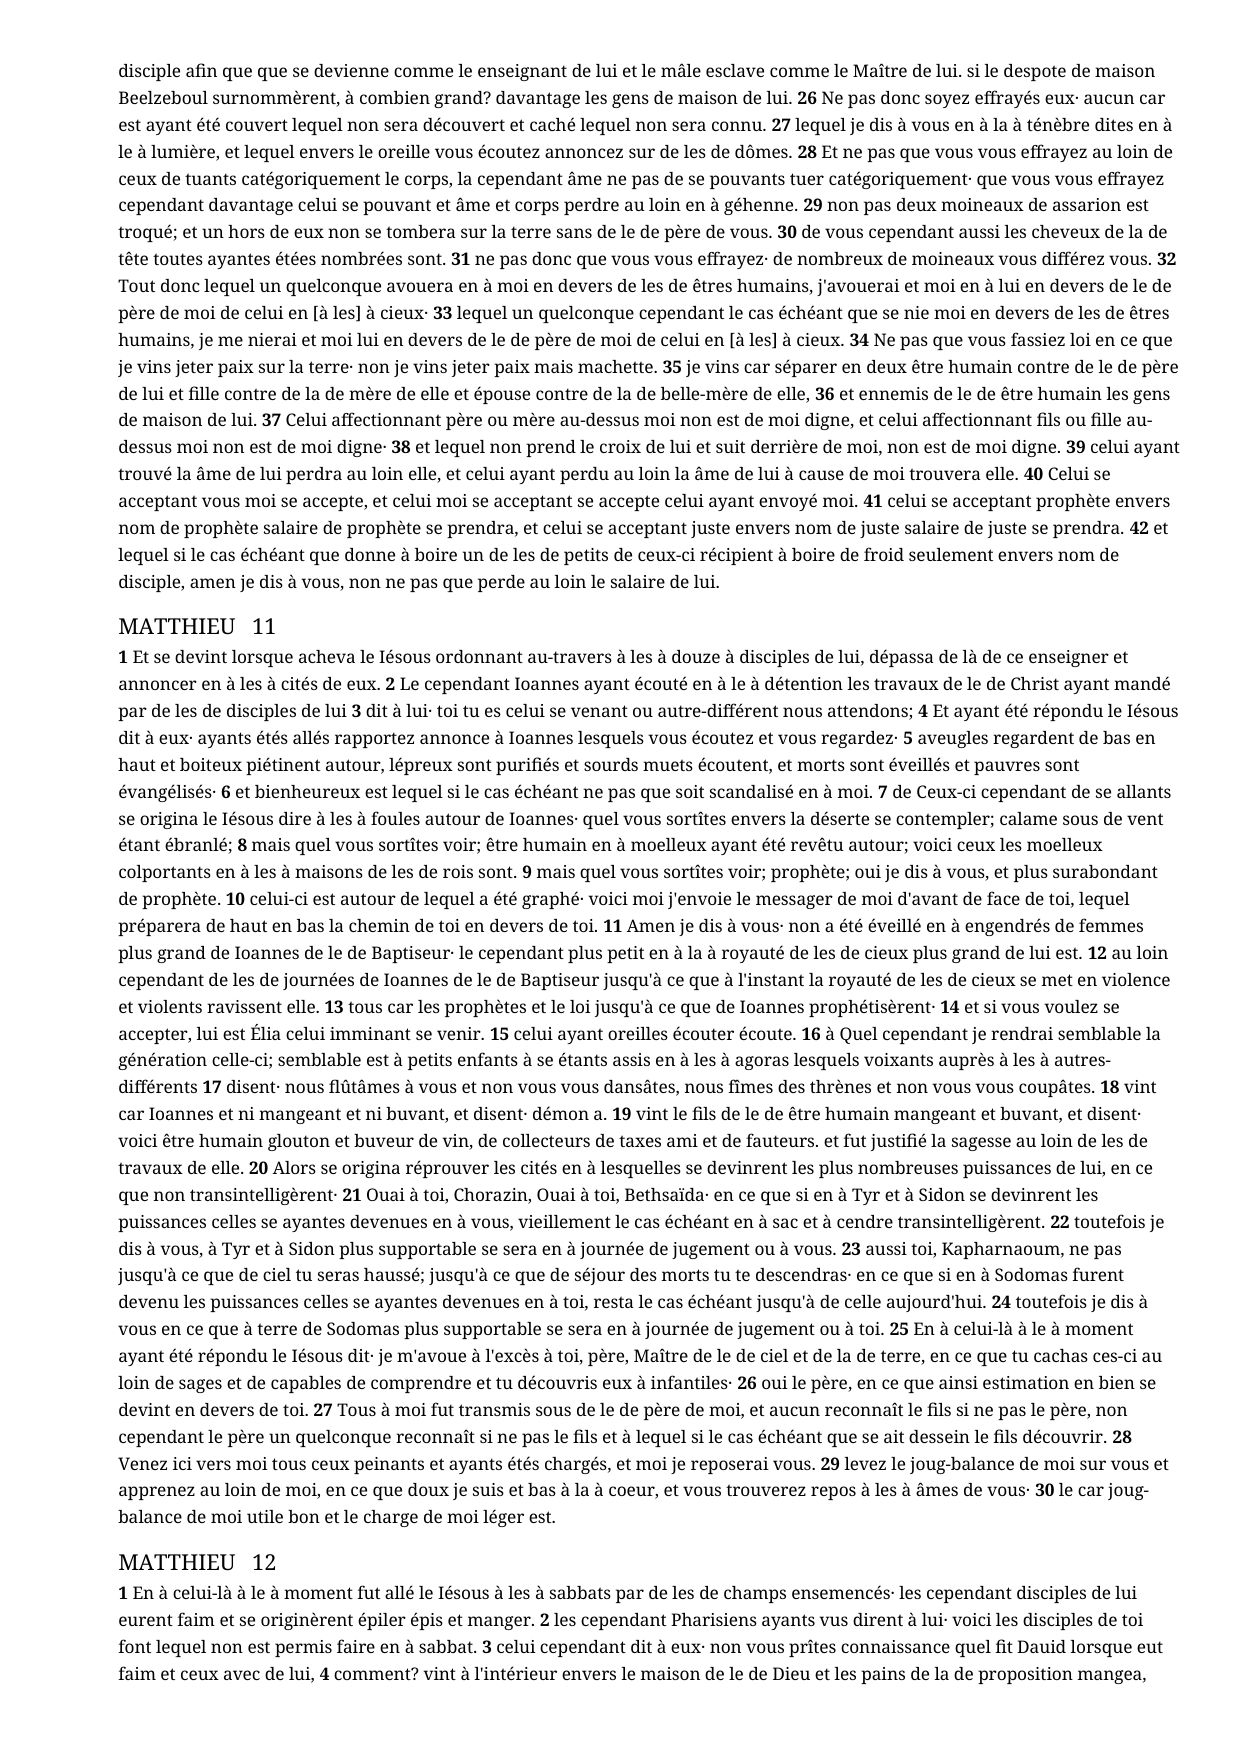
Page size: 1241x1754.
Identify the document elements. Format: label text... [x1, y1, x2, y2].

text 1 Et se devint lorsque acheva le Iésous ordonnant au-travers à les à douze à disciples de lui, dépassa de là de ce enseigner et annoncer en à les à cités de eux. 2 Le cependant Ioannes ayant écouté en à le à détention les travaux de le de Christ ayant mandé par de les de disciples de lui 3 dit à lui· toi tu es celui se venant ou autre-différent nous attendons; 4 Et ayant été répondu le Iésous dit à eux· ayants étés allés rapportez annonce à Ioannes lesquels vous écoutez et vous regardez· 5 aveugles regardent de bas en haut et boiteux piétinent autour, lépreux sont purifiés et sourds muets écoutent, et morts sont éveillés et pauvres sont évangélisés· 6 et bienheureux est lequel si le cas échéant ne pas que soit scandalisé en à moi. 7 de Ceux-ci cependant de se allants se origina le Iésous dire à les à foules autour de Ioannes· quel vous sortîtes envers la déserte se contempler; calame sous de vent étant ébranlé; 8 mais quel vous sortîtes voir; être humain en à moelleux ayant été revêtu autour; voici ceux les moelleux colportants en à les à maisons de les de rois sont. 9 mais quel vous sortîtes voir; prophète; oui je dis à vous, et plus surabondant de prophète. 10 celui-ci est autour de lequel a été graphé· voici moi j'envoie le messager de moi d'avant de face de toi, lequel préparera de haut en bas la chemin de toi en devers de toi. 11 Amen je dis à vous· non a été éveillé en à engendrés de femmes plus grand de Ioannes de le de Baptiseur· le cependant plus petit en à la à royauté de les de cieux plus grand de lui est. 12 au loin cependant de les de journées de Ioannes de le de Baptiseur jusqu'à ce que à l'instant la royauté de les de cieux se met en violence et violents ravissent elle. 13 tous car les prophètes et le loi jusqu'à ce que de Ioannes prophétisèrent· 14 et si vous voulez se accepter, lui est Élia celui imminant se venir. 15 celui ayant oreilles écouter écoute. 16 à Quel cependant je rendrai semblable la génération celle-ci; semblable est à petits enfants à se étants assis en à les à agoras lesquels voixants auprès à les à autres-différents 17 disent· nous flûtâmes à vous et non vous vous dansâtes, nous fîmes des thrènes et non vous vous coupâtes. 18 vint car Ioannes et ni mangeant et ni buvant, et disent· démon a. 19 vint le fils de le de être humain mangeant et buvant, et disent· voici être humain glouton et buveur de vin, de collecteurs de taxes ami et de fauteurs. et fut justifié la sagesse au loin de les de travaux de elle. 20 Alors se origina réprouver les cités en à lesquelles se devinrent les plus nombreuses puissances de lui, en ce que non transintelligèrent· 21 Ouai à toi, Chorazin, Ouai à toi, Bethsaïda· en ce que si en à Tyr et à Sidon se devinrent les puissances celles se ayantes devenues en à vous, vieillement le cas échéant en à sac et à cendre transintelligèrent. 22 toutefois je dis à vous, à Tyr et à Sidon plus supportable se sera en à journée de jugement ou à vous. 23 aussi toi, Kapharnaoum, ne pas jusqu'à ce que de ciel tu seras haussé; jusqu'à ce que de séjour des morts tu te descendras· en ce que si en à Sodomas furent devenu les puissances celles se ayantes devenues en à toi, resta le cas échéant jusqu'à de celle aujourd'hui. 24 toutefois je dis à vous en ce que à terre de Sodomas plus supportable se sera en à journée de jugement ou à toi. 25 En à celui-là à le à moment ayant été répondu le Iésous dit· je m'avoue à l'excès à toi, père, Maître de le de ciel et de la de terre, en ce que tu cachas ces-ci au loin de sages et de capables de comprendre et tu découvris eux à infantiles· 26 oui le père, en ce que ainsi estimation en bien se devint en devers de toi. 27 Tous à moi fut transmis sous de le de père de moi, et aucun reconnaît le fils si ne pas le père, non cependant le père un quelconque reconnaît si ne pas le fils et à lequel si le cas échéant que se ait dessein le fils découvrir. 28 Venez ici vers moi tous ceux peinants et ayants étés chargés, et moi je reposerai vous. 29 levez le joug-balance de moi sur vous et apprenez au loin de moi, en ce que doux je suis et bas à la à coeur, et vous trouverez repos à les à âmes de vous· 30 le car joug-balance de moi utile bon et le charge de moi léger est. [118, 645, 1181, 1529]
text MATTHIEU 12 [118, 1547, 1181, 1577]
text 1 En à celui-là à le à moment fut allé le Iésous à les à sabbats par de les de champs ensemencés· les cependant disciples de lui eurent faim et se originèrent épiler épis et manger. 2 les cependant Pharisiens ayants vus dirent à lui· voici les disciples de toi font lequel non est permis faire en à sabbat. 3 celui cependant dit à eux· non vous prîtes connaissance quel fit Dauid lorsque eut faim et ceux avec de lui, 4 comment? vint à l'intérieur envers le maison de le de Dieu et les pains de la de proposition mangea, [118, 1581, 1181, 1685]
text MATTHIEU 11 [118, 611, 1181, 641]
text disciple afin que que se devienne comme le enseignant de lui et le mâle esclave comme le Maître de lui. si le despote de maison Beelzeboul surnommèrent, à combien grand? davantage les gens de maison de lui. 26 Ne pas donc soyez effrayés eux· aucun car est ayant été couvert lequel non sera découvert et caché lequel non sera connu. 27 lequel je dis à vous en à la à ténèbre dites en à le à lumière, et lequel envers le oreille vous écoutez annoncez sur de les de dômes. 28 Et ne pas que vous vous effrayez au loin de ceux de tuants catégoriquement le corps, la cependant âme ne pas de se pouvants tuer catégoriquement· que vous vous effrayez cependant davantage celui se pouvant et âme et corps perdre au loin en à géhenne. 29 non pas deux moineaux de assarion est troqué; et un hors de eux non se tombera sur la terre sans de le de père de vous. 30 de vous cependant aussi les cheveux de la de tête toutes ayantes étées nombrées sont. 31 ne pas donc que vous vous effrayez· de nombreux de moineaux vous différez vous. 32 Tout donc lequel un quelconque avouera en à moi en devers de les de êtres humains, j'avouerai et moi en à lui en devers de le de père de moi de celui en [à les] à cieux· 33 lequel un quelconque cependant le cas échéant que se nie moi en devers de les de êtres humains, je me nierai et moi lui en devers de le de père de moi de celui en [à les] à cieux. 34 Ne pas que vous fassiez loi en ce que je vins jeter paix sur la terre· non je vins jeter paix mais machette. 35 je vins car séparer en deux être humain contre de le de père de lui et fille contre de la de mère de elle et épouse contre de la de belle-mère de elle, 36 et ennemis de le de être humain les gens de maison de lui. 37 Celui affectionnant père ou mère au-dessus moi non est de moi digne, et celui affectionnant fils ou fille au-dessus moi non est de moi digne· 38 et lequel non prend le croix de lui et suit derrière de moi, non est de moi digne. 39 celui ayant trouvé la âme de lui perdra au loin elle, et celui ayant perdu au loin la âme de lui à cause de moi trouvera elle. 40 Celui se acceptant vous moi se accepte, et celui moi se acceptant se accepte celui ayant envoyé moi. 41 celui se acceptant prophète envers nom de prophète salaire de prophète se prendra, et celui se acceptant juste envers nom de juste salaire de juste se prendra. 42 et lequel si le cas échéant que donne à boire un de les de petits de ceux-ci récipient à boire de froid seulement envers nom de disciple, amen je dis à vous, non ne pas que perde au loin le salaire de lui. [118, 59, 1181, 593]
